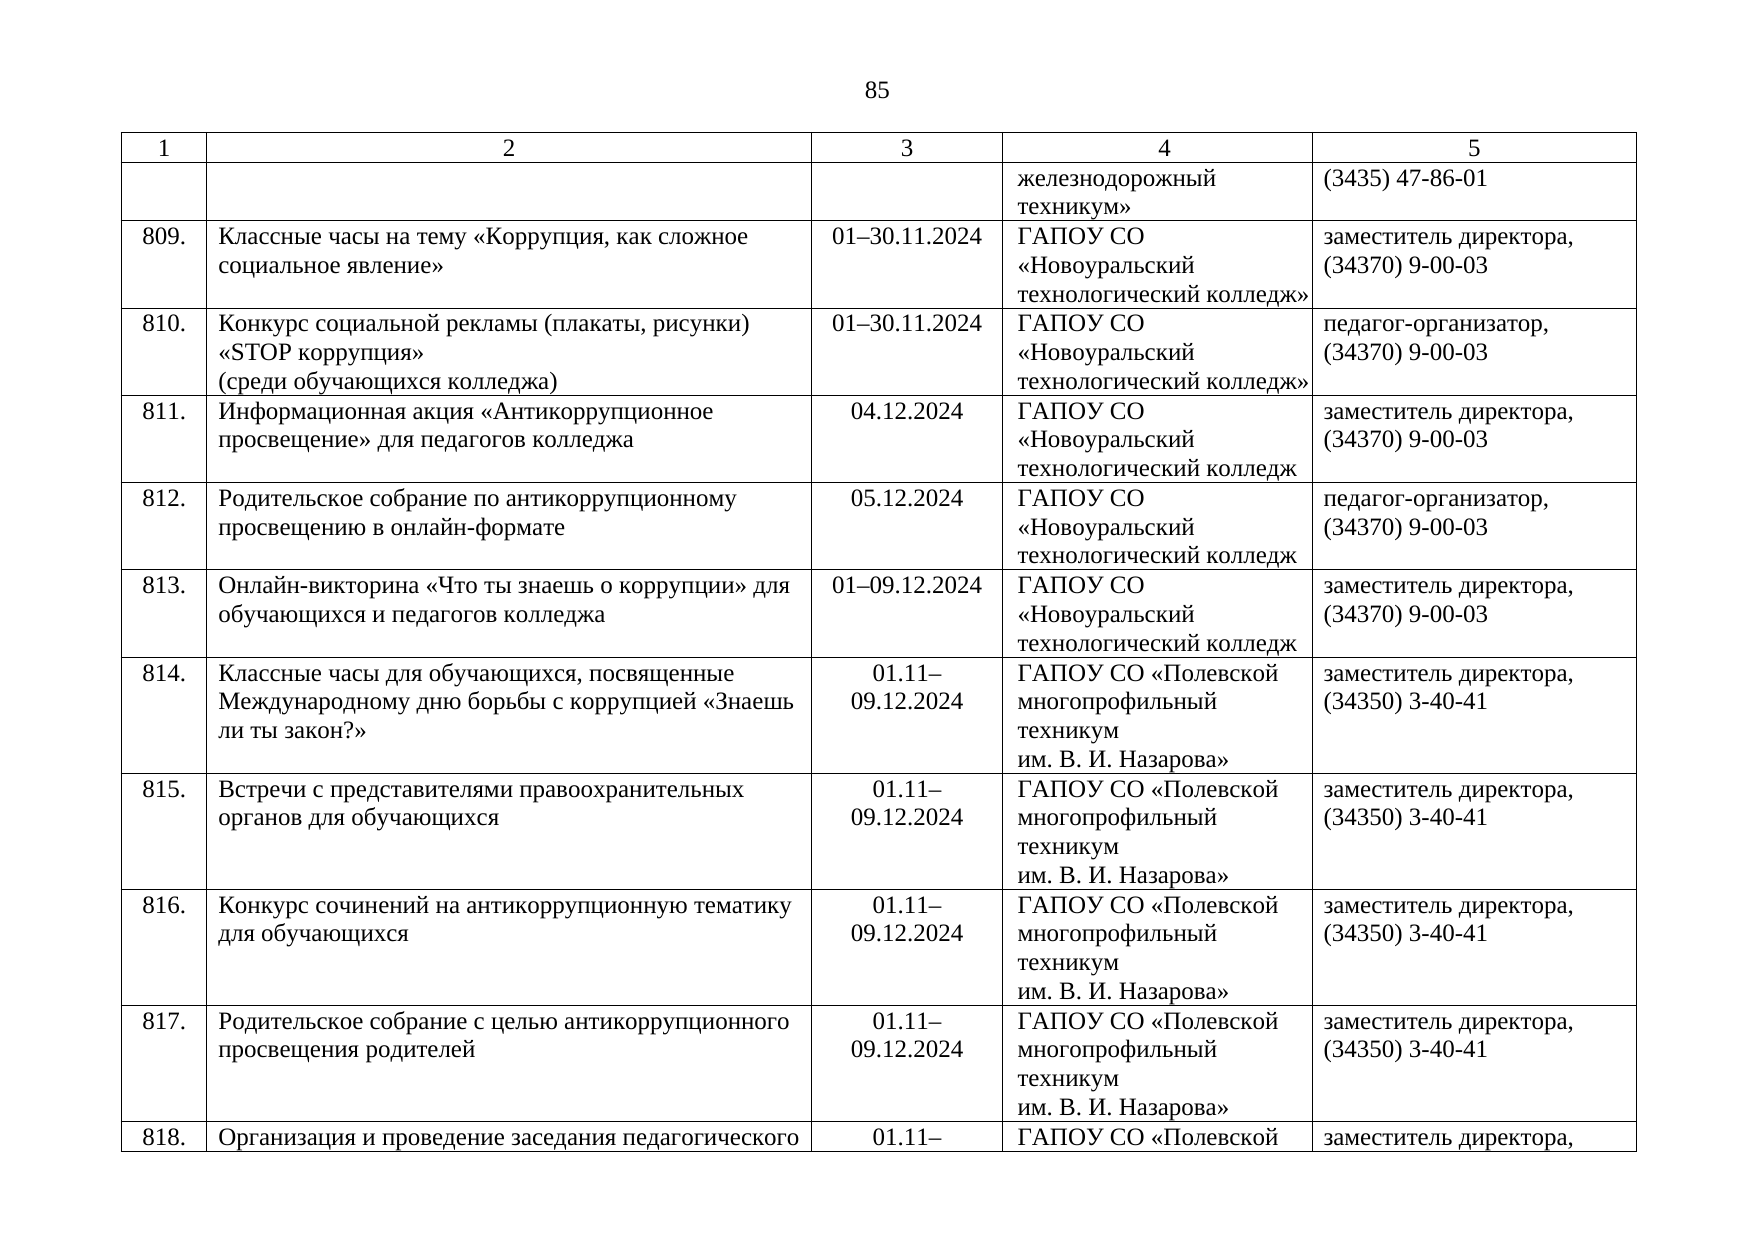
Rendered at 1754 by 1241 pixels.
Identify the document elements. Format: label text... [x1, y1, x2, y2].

table_cell заместитель директора, [1313, 1122, 1636, 1151]
table_cell ГАПОУ СО «Новоуральский технологический колледж» [1003, 221, 1312, 307]
table_cell ГАПОУ СО «Полевской многопрофильный техникум им. В. И. Назарова» [1003, 890, 1312, 1005]
table_cell заместитель директора, (34350) 3-40-41 [1313, 1006, 1636, 1121]
table_cell ГАПОУ СО «Новоуральский технологический колледж [1003, 483, 1312, 569]
table_header 4 [1003, 133, 1312, 162]
table_cell [117, 220, 121, 307]
table_cell [117, 162, 121, 220]
table_cell ГАПОУ СО «Новоуральский технологический колледж [1003, 570, 1312, 657]
table_cell заместитель директора, (34370) 9-00-03 [1313, 221, 1636, 307]
table_cell [122, 1122, 206, 1151]
table_cell ГАПОУ СО «Полевской [1003, 1122, 1312, 1151]
table_cell [117, 482, 121, 569]
table_cell ГАПОУ СО «Новоуральский технологический колледж [1003, 396, 1312, 482]
table_cell [122, 774, 206, 889]
table_cell [122, 483, 206, 569]
table_header 5 [1313, 133, 1636, 162]
table_header 1 [122, 133, 206, 162]
table_cell Информационная акция «Антикоррупционное просвещение» для педагогов колледжа [207, 396, 811, 482]
table_cell заместитель директора, (34370) 9-00-03 [1313, 570, 1636, 657]
table_cell заместитель директора, (34350) 3-40-41 [1313, 658, 1636, 773]
table_cell 01.11–09.12.2024 [812, 774, 1002, 889]
table_cell Конкурс сочинений на антикоррупционную тематику для обучающихся [207, 890, 811, 1005]
table_cell ГАПОУ СО «Полевской многопрофильный техникум им. В. И. Назарова» [1003, 658, 1312, 773]
table_cell Классные часы на тему «Коррупция, как сложное социальное явление» [207, 221, 811, 307]
table_cell 04.12.2024 [812, 396, 1002, 482]
table_cell [207, 163, 811, 220]
table_cell Встречи с представителями правоохранительных органов для обучающихся [207, 774, 811, 889]
table_cell 01–30.11.2024 [812, 309, 1002, 395]
table_cell (3435) 47-86-01 [1313, 163, 1636, 220]
table_cell заместитель директора, (34370) 9-00-03 [1313, 396, 1636, 482]
table_cell 01.11–09.12.2024 [812, 658, 1002, 773]
table_header 3 [812, 133, 1002, 162]
table_cell [117, 657, 121, 773]
table_cell Онлайн-викторина «Что ты знаешь о коррупции» для обучающихся и педагогов колледжа [207, 570, 811, 657]
table_cell Классные часы для обучающихся, посвященные Международному дню борьбы с коррупцией «Знаешь ли ты закон?» [207, 658, 811, 773]
table_cell [117, 395, 121, 482]
table_cell [812, 163, 1002, 220]
table_cell ГАПОУ СО «Полевской многопрофильный техникум им. В. И. Назарова» [1003, 1006, 1312, 1121]
table_cell заместитель директора, (34350) 3-40-41 [1313, 890, 1636, 1005]
table_cell [122, 163, 206, 220]
table_cell [117, 773, 121, 889]
table_cell [122, 396, 206, 482]
table_cell [122, 309, 206, 395]
table_cell 01.11–09.12.2024 [812, 1006, 1002, 1121]
table_cell заместитель директора, (34350) 3-40-41 [1313, 774, 1636, 889]
table_cell [117, 889, 121, 1005]
table_cell [122, 890, 206, 1005]
table_cell 01–09.12.2024 [812, 570, 1002, 657]
table_cell [117, 569, 121, 657]
table_cell [117, 308, 121, 395]
table_cell [117, 1121, 121, 1151]
table_cell ГАПОУ СО «Полевской многопрофильный техникум им. В. И. Назарова» [1003, 774, 1312, 889]
table_cell [122, 221, 206, 307]
table_cell [122, 658, 206, 773]
table_cell [122, 570, 206, 657]
table_cell 05.12.2024 [812, 483, 1002, 569]
table_cell Организация и проведение заседания педагогического [207, 1122, 811, 1151]
table_cell [117, 1005, 121, 1121]
table_cell 01–30.11.2024 [812, 221, 1002, 307]
table_cell 01.11–09.12.2024 [812, 890, 1002, 1005]
table_cell Родительское собрание с целью антикоррупционного просвещения родителей [207, 1006, 811, 1121]
table_cell ГАПОУ СО «Новоуральский технологический колледж» [1003, 309, 1312, 395]
table_cell педагог-организатор, (34370) 9-00-03 [1313, 309, 1636, 395]
table_header 2 [207, 133, 811, 162]
table_cell 01.11– [812, 1122, 1002, 1151]
table_header [117, 132, 121, 162]
table_cell Родительское собрание по антикоррупционному просвещению в онлайн-формате [207, 483, 811, 569]
table_cell Конкурс социальной рекламы (плакаты, рисунки) «STOP коррупция» (среди обучающихся колледжа) [207, 309, 811, 395]
table_cell [122, 1006, 206, 1121]
table_cell железнодорожный техникум» [1003, 163, 1312, 220]
table_cell педагог-организатор, (34370) 9-00-03 [1313, 483, 1636, 569]
